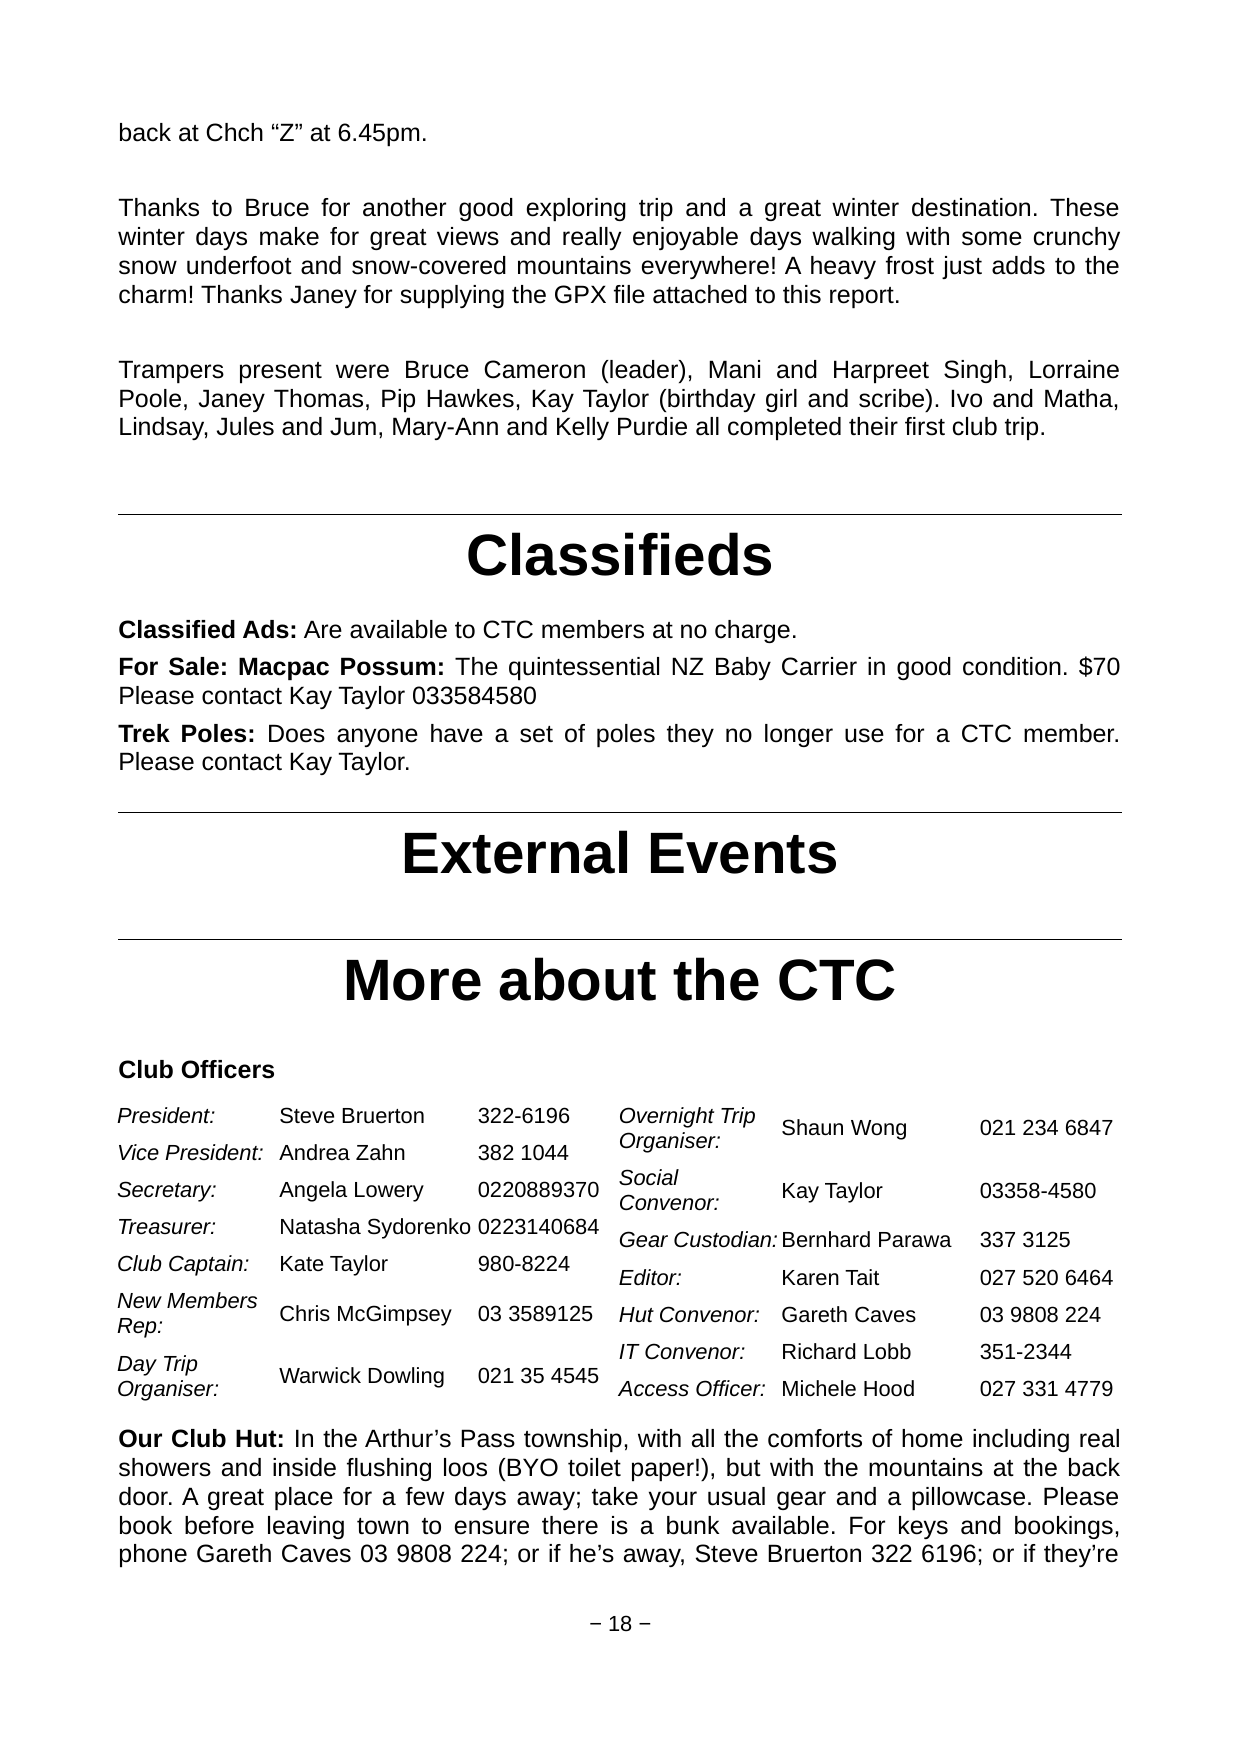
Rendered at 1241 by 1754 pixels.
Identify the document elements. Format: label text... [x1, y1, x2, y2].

table_header Editor: [620, 1259, 781, 1296]
table_header IT Convenor: [620, 1333, 781, 1370]
table_header President: [117, 1097, 279, 1134]
table_header Kay Taylor [781, 1159, 979, 1221]
text For Sale: Macpac Possum: The quintessential NZ Baby Carrier in good condition. $70 Please contact Kay Taylor 033584580 [118, 652, 1122, 710]
table_header Social Convenor: [620, 1159, 781, 1221]
table_header 337 3125 [980, 1221, 1122, 1258]
table_header 027 331 4779 [980, 1370, 1122, 1407]
table_header Natasha Sydorenko [279, 1208, 478, 1245]
table_header 351-2344 [980, 1333, 1122, 1370]
table_header 03 9808 224 [980, 1296, 1122, 1333]
table_header Access Officer: [620, 1370, 781, 1407]
text Trek Poles: Does anyone have a set of poles they no longer use for a CTC member. Please contact Kay Taylor. [118, 719, 1122, 776]
table_header 027 520 6464 [980, 1259, 1122, 1296]
table_header Gear Custodian: [620, 1221, 781, 1258]
text External Events [118, 813, 1122, 886]
table_header Treasurer: [117, 1208, 279, 1245]
text Classified Ads: Are available to CTC members at no charge. [118, 615, 1122, 643]
table_header Vice President: [117, 1134, 279, 1171]
text back at Chch “Z” at 6.45pm. [118, 118, 1122, 147]
table_header 03 3589125 [478, 1282, 620, 1344]
text Thanks to Bruce for another good exploring trip and a great winter destination. These winter days make for great views and really enjoyable days walking with some crunchy snow underfoot and snow-covered mountains everywhere! A heavy frost just adds to the charm! Thanks Janey for supplying the GPX file attached to this report. [118, 193, 1122, 308]
table_header 03358-4580 [980, 1159, 1122, 1221]
table_header Karen Tait [781, 1259, 979, 1296]
text Our Club Hut: In the Arthur’s Pass township, with all the comforts of home including real showers and inside flushing loos (BYO toilet paper!), but with the mountains at the back door. A great place for a few days away; take your usual gear and a pillowcase. Please book before leaving town to ensure there is a bunk available. For keys and bookings, phone Gareth Caves 03 9808 224; or if he’s away, Steve Bruerton 322 6196; or if they’re [118, 1424, 1122, 1568]
text Trampers present were Bruce Cameron (leader), Mani and Harpreet Singh, Lorraine Poole, Janey Thomas, Pip Hawkes, Kay Taylor (birthday girl and scribe). Ivo and Matha, Lindsay, Jules and Jum, Mary-Ann and Kelly Purdie all completed their first club trip. [118, 355, 1122, 441]
table_header 021 35 4545 [478, 1345, 620, 1407]
table_header New Members Rep: [117, 1282, 279, 1344]
table_header Warwick Dowling [279, 1345, 478, 1407]
table_header Bernhard Parawa [781, 1221, 979, 1258]
table_header Michele Hood [781, 1370, 979, 1407]
table_header Gareth Caves [781, 1296, 979, 1333]
text Classifieds [118, 515, 1122, 588]
table_header Kate Taylor [279, 1245, 478, 1282]
table_header Day Trip Organiser: [117, 1345, 279, 1407]
subtitle Club Officers [118, 1056, 1122, 1084]
table_header 382 1044 [478, 1134, 620, 1171]
table_header Overnight Trip Organiser: [620, 1097, 781, 1159]
table_header Club Captain: [117, 1245, 279, 1282]
table_header 0220889370 [478, 1171, 620, 1208]
table_header Shaun Wong [781, 1097, 979, 1159]
table_header Andrea Zahn [279, 1134, 478, 1171]
table_header 980-8224 [478, 1245, 620, 1282]
table_header 322-6196 [478, 1097, 620, 1134]
text More about the CTC [118, 940, 1122, 1013]
table_header 021 234 6847 [980, 1097, 1122, 1159]
table_header Steve Bruerton [279, 1097, 478, 1134]
table_header Hut Convenor: [620, 1296, 781, 1333]
table_header Secretary: [117, 1171, 279, 1208]
table_header Richard Lobb [781, 1333, 979, 1370]
table_header Angela Lowery [279, 1171, 478, 1208]
table_header Chris McGimpsey [279, 1282, 478, 1344]
table_header 0223140684 [478, 1208, 620, 1245]
